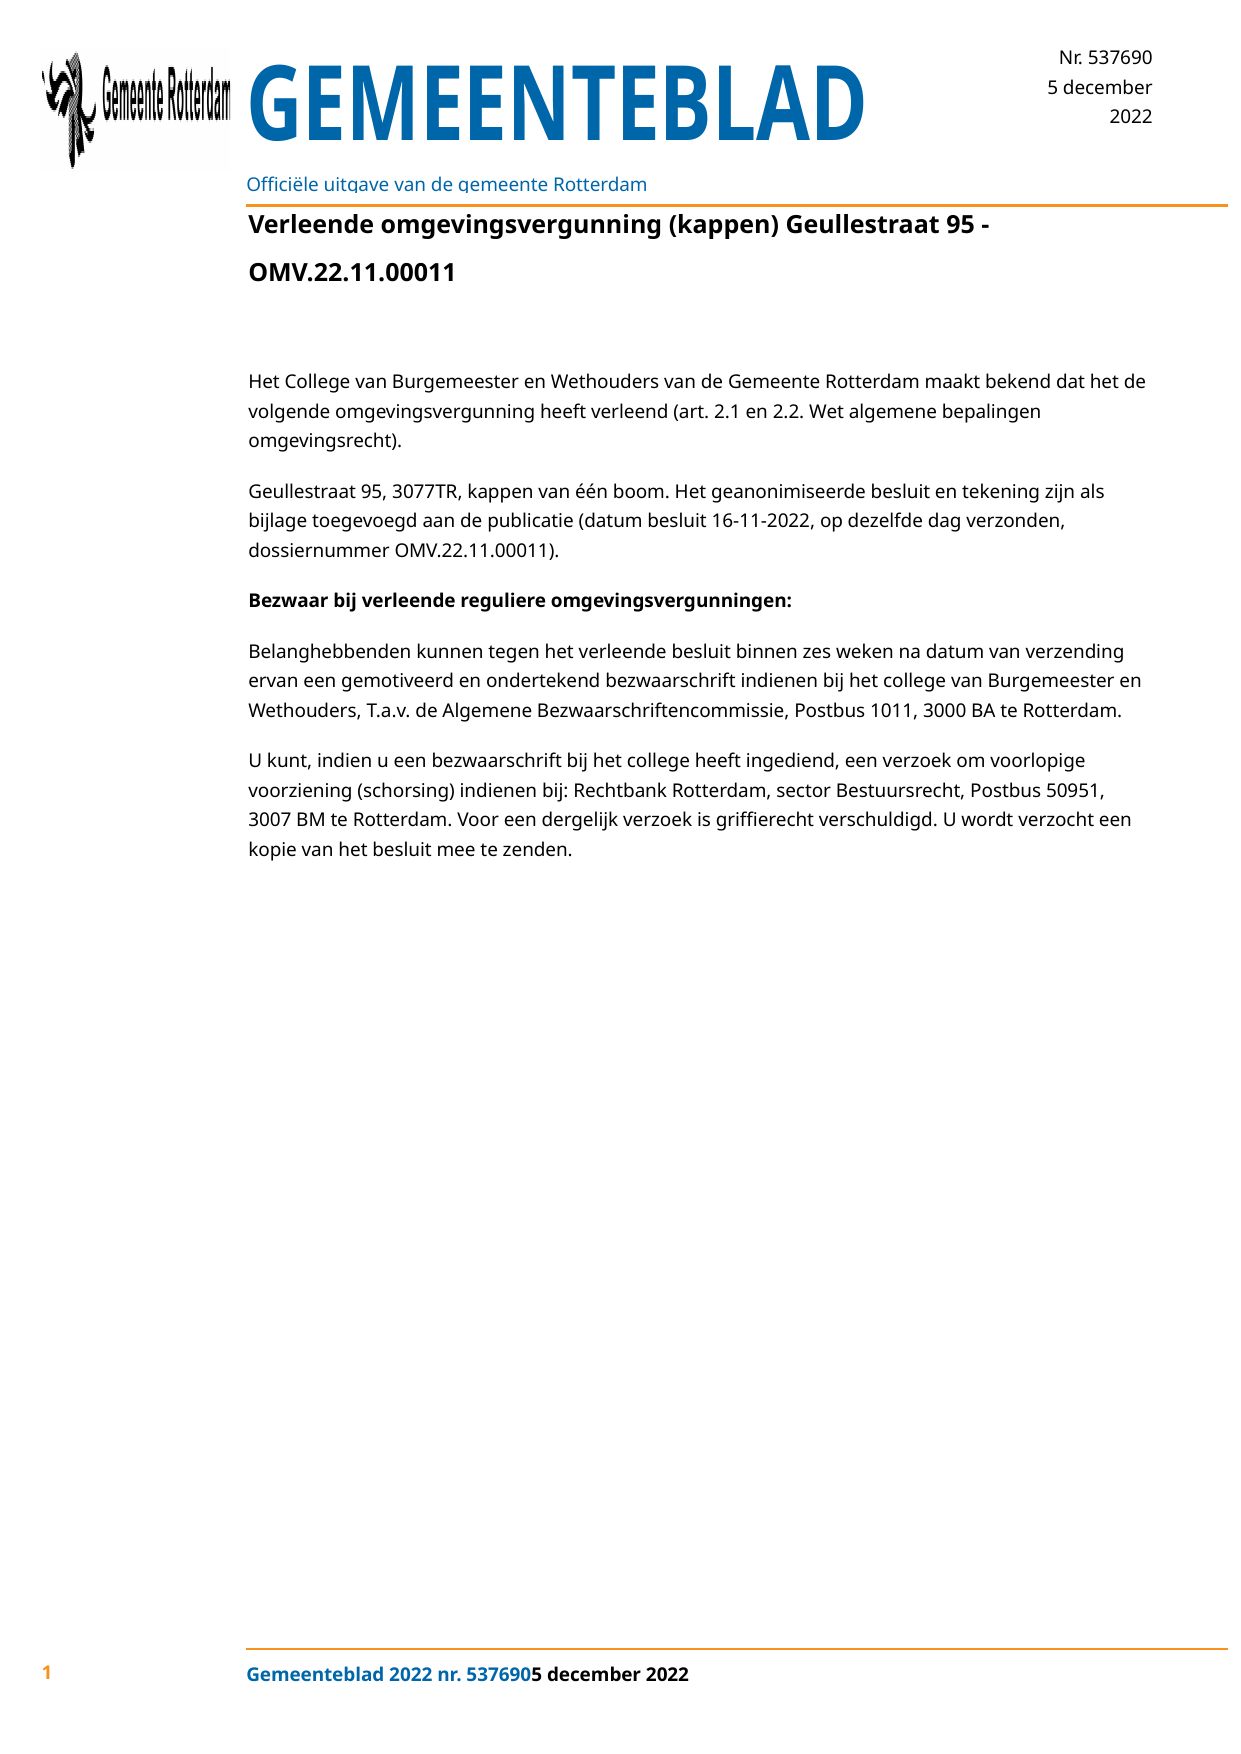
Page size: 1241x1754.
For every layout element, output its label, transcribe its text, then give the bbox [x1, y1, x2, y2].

text Belanghebbenden kunnen tegen het verleende besluit binnen zes weken na datum van verzending ervan een gemotiveerd en ondertekend bezwaarschrift indienen bij het college van Burgemeester en Wethouders, T.a.v. de Algemene Bezwaarschriftencommissie, Postbus 1011, 3000 BA te Rotterdam. [248, 638, 1152, 723]
text Bezwaar bij verleende reguliere omgevingsvergunningen: [248, 587, 1152, 613]
text U kunt, indien u een bezwaarschrift bij het college heeft ingediend, een verzoek om voorlopige voorziening (schorsing) indienen bij: Rechtbank Rotterdam, sector Bestuursrecht, Postbus 50951, 3007 BM te Rotterdam. Voor een dergelijk verzoek is griffierecht verschuldigd. U wordt verzocht een kopie van het besluit mee te zenden. [248, 747, 1152, 862]
picture [41, 47, 231, 172]
text Verleende omgevingsvergunning (kappen) Geullestraat 95 - OMV.22.11.00011 [248, 207, 1152, 288]
text Geullestraat 95, 3077TR, kappen van één boom. Het geanonimiseerde besluit en tekening zijn als bijlage toegevoegd aan de publicatie (datum besluit 16-11-2022, op dezelfde dag verzonden, dossiernummer OMV.22.11.00011). [248, 478, 1152, 563]
text Het College van Burgemeester en Wethouders van de Gemeente Rotterdam maakt bekend dat het de volgende omgevingsvergunning heeft verleend (art. 2.1 en 2.2. Wet algemene bepalingen omgevingsrecht). [248, 368, 1152, 453]
